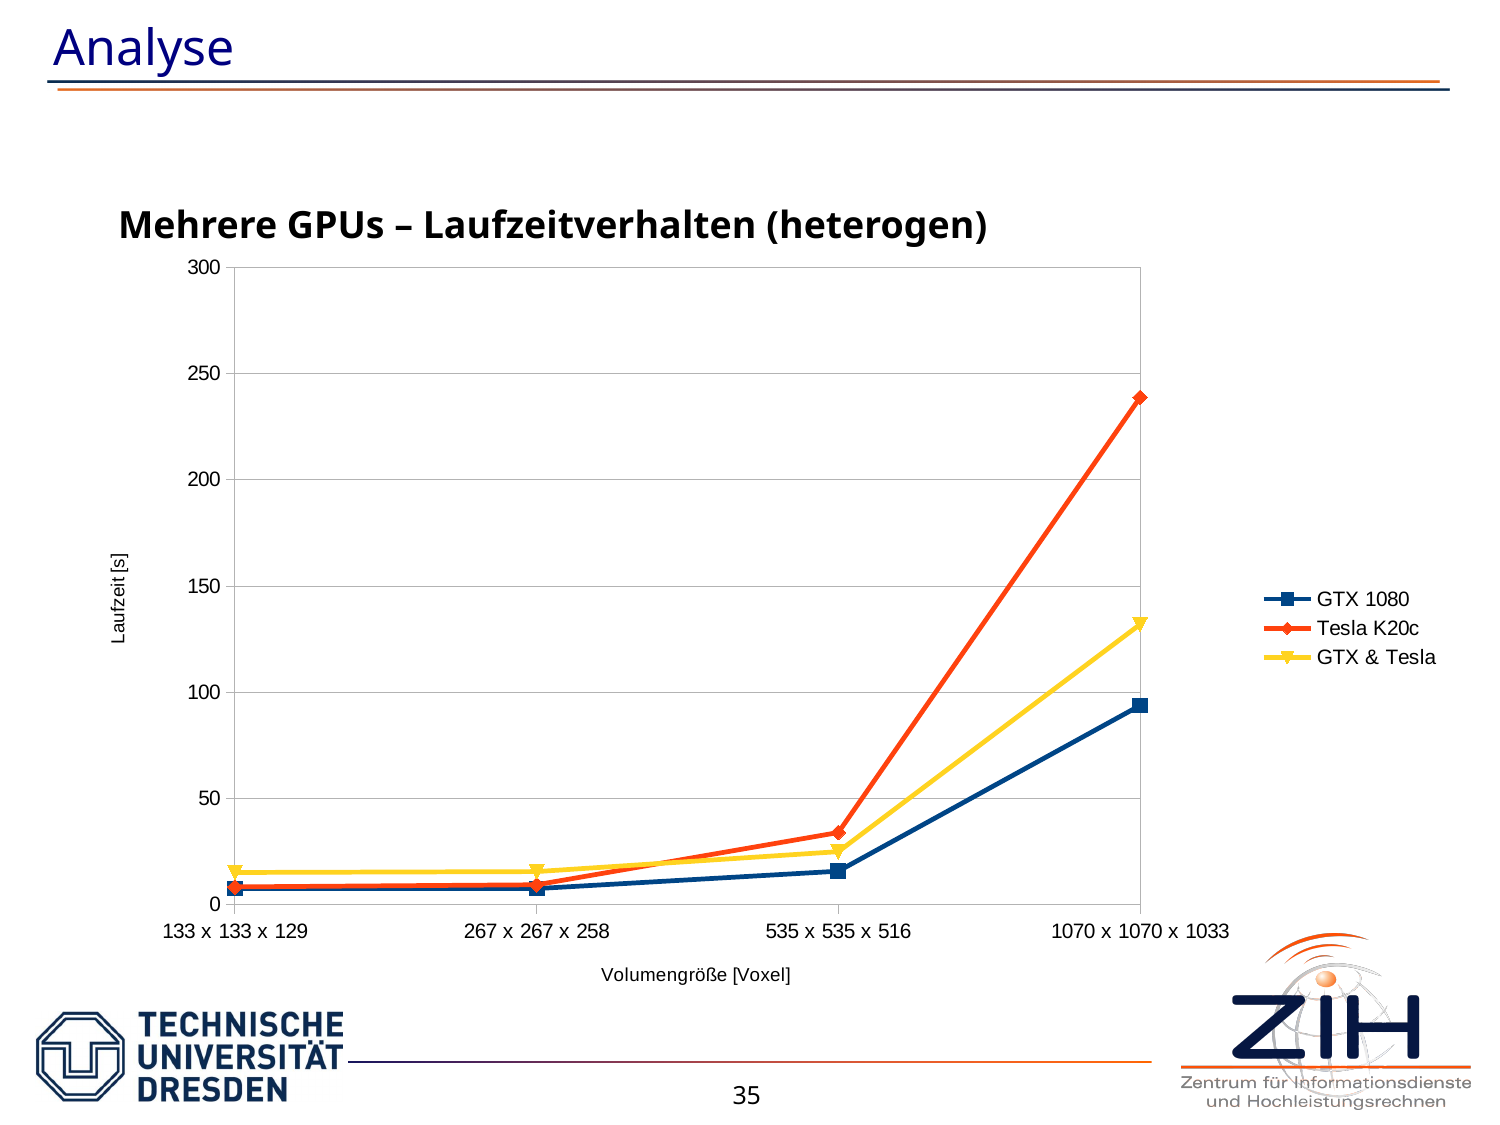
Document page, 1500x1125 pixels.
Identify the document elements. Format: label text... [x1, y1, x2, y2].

picture [1181, 933, 1471, 1110]
chart [75, 240, 1456, 1017]
title Analyse [53, 12, 1453, 81]
list Mehrere GPUs – Laufzeitverhalten (heterogen) [29, 118, 1418, 771]
picture [35, 1011, 343, 1102]
picture [47, 80, 1450, 91]
